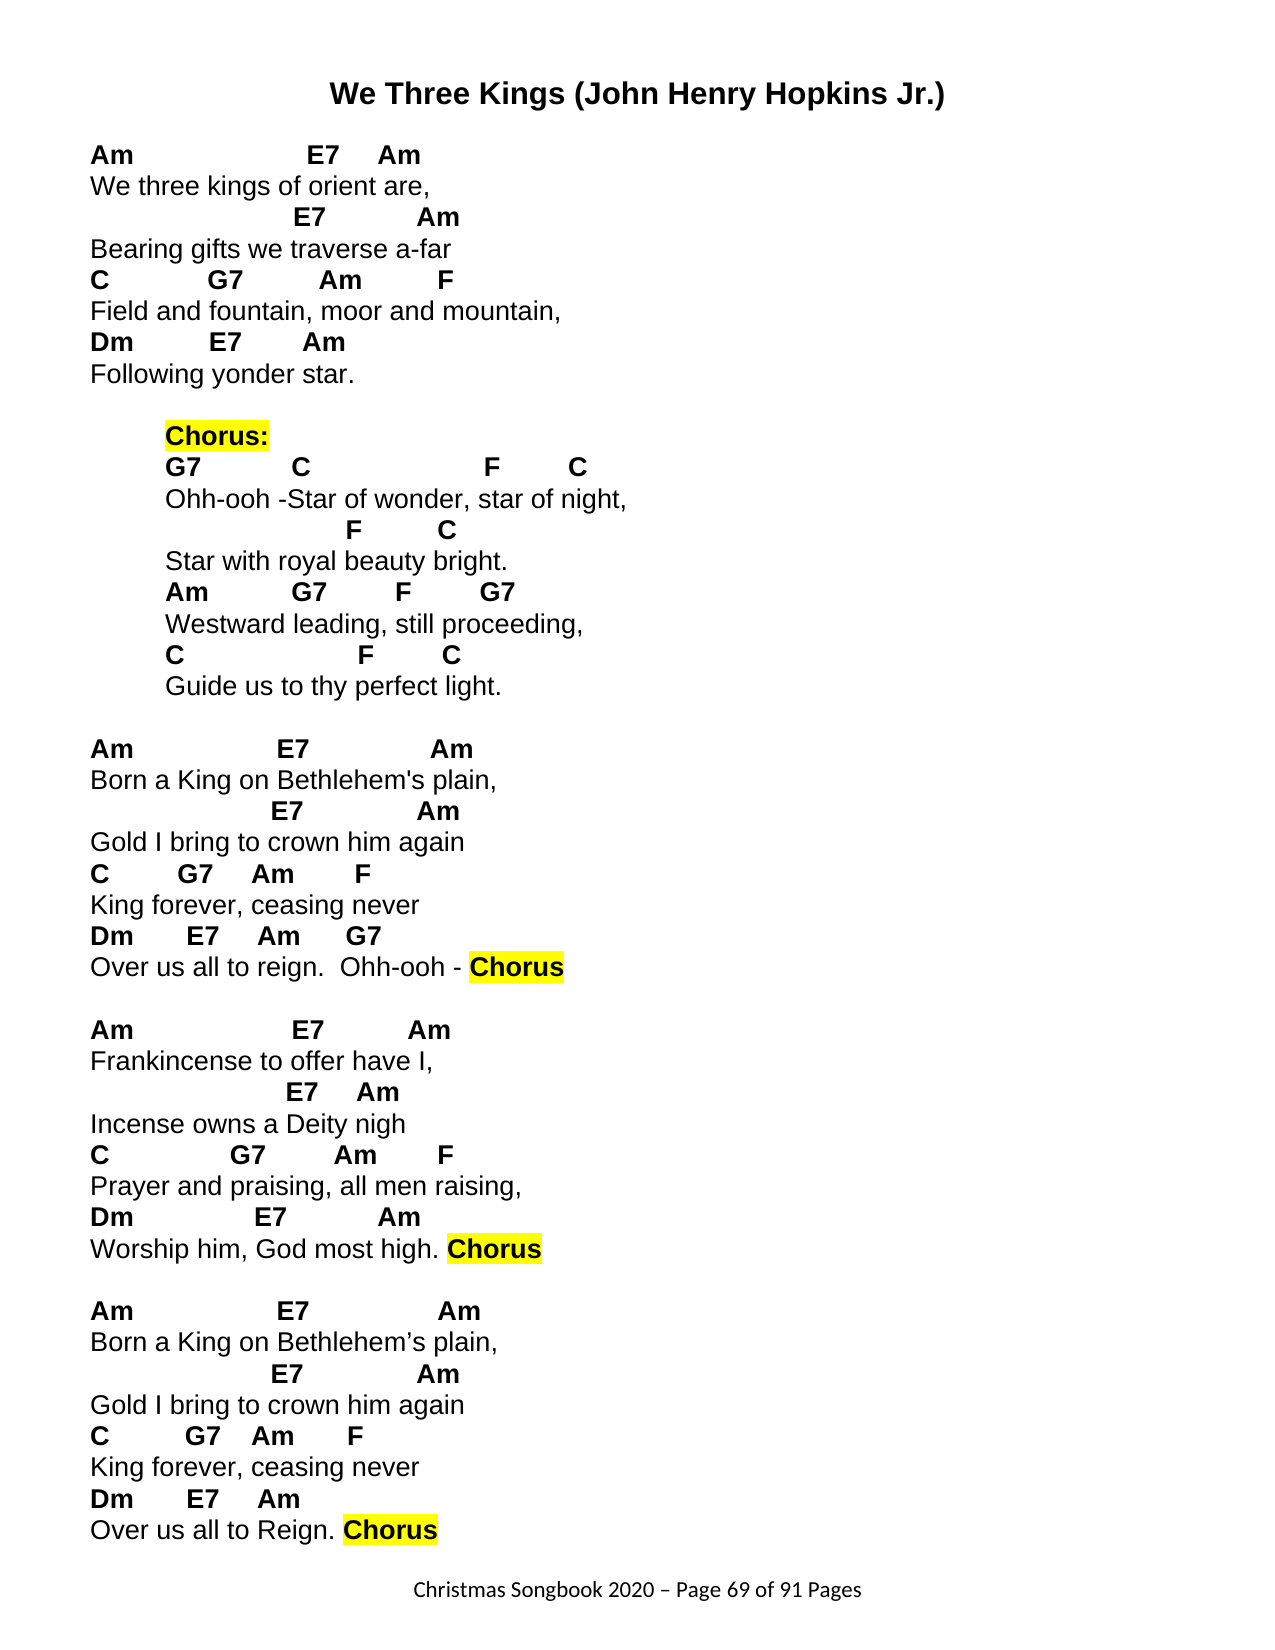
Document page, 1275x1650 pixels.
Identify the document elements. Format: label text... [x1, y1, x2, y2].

text Westward leading, still proceeding, [165, 608, 1185, 639]
text Dm E7 Am G7 [90, 920, 1185, 951]
text C F C [165, 639, 1185, 670]
text Am E7 Am [90, 1295, 1185, 1326]
text Guide us to thy perfect light. [165, 670, 1185, 701]
text E7 Am [90, 201, 1185, 233]
text King forever, ceasing never [90, 889, 1185, 920]
text F C [165, 514, 1185, 545]
text Frankincense to offer have I, [90, 1045, 1185, 1076]
text C G7 Am F [90, 264, 1185, 295]
text Am E7 Am [90, 139, 1185, 170]
text Prayer and praising, all men raising, [90, 1170, 1185, 1201]
text Incense owns a Deity nigh [90, 1108, 1185, 1139]
text E7 Am [90, 1358, 1185, 1389]
text C G7 Am F [90, 1420, 1185, 1451]
text C G7 Am F [90, 858, 1185, 889]
text Bearing gifts we traverse a-far [90, 233, 1185, 264]
text Field and fountain, moor and mountain, [90, 295, 1185, 326]
text E7 Am [90, 795, 1185, 826]
text Worship him, God most high. Chorus [90, 1233, 1185, 1264]
text Dm E7 Am [90, 326, 1185, 358]
text Born a King on Bethlehem’s plain, [90, 1326, 1185, 1358]
text Gold I bring to crown him again [90, 1389, 1185, 1420]
text We three kings of orient are, [90, 170, 1185, 201]
text Gold I bring to crown him again [90, 826, 1185, 858]
text C G7 Am F [90, 1139, 1185, 1170]
text Dm E7 Am [90, 1201, 1185, 1233]
text Over us all to Reign. Chorus [90, 1514, 1185, 1545]
text Star with royal beauty bright. [165, 545, 1185, 576]
text Over us all to reign. Ohh-ooh - Chorus [90, 951, 1185, 983]
text Born a King on Bethlehem's plain, [90, 764, 1185, 795]
text G7 C F C [165, 451, 1185, 483]
text Am E7 Am [90, 1014, 1185, 1045]
text E7 Am [90, 1076, 1185, 1108]
text Chorus: [165, 420, 1185, 451]
text We Three Kings (John Henry Hopkins Jr.) [90, 75, 1185, 111]
text Am E7 Am [90, 733, 1185, 764]
text Am G7 F G7 [165, 576, 1185, 608]
text Dm E7 Am [90, 1483, 1185, 1514]
text King forever, ceasing never [90, 1451, 1185, 1483]
text Following yonder star. [90, 358, 1185, 389]
text Ohh-ooh -Star of wonder, star of night, [165, 483, 1185, 514]
